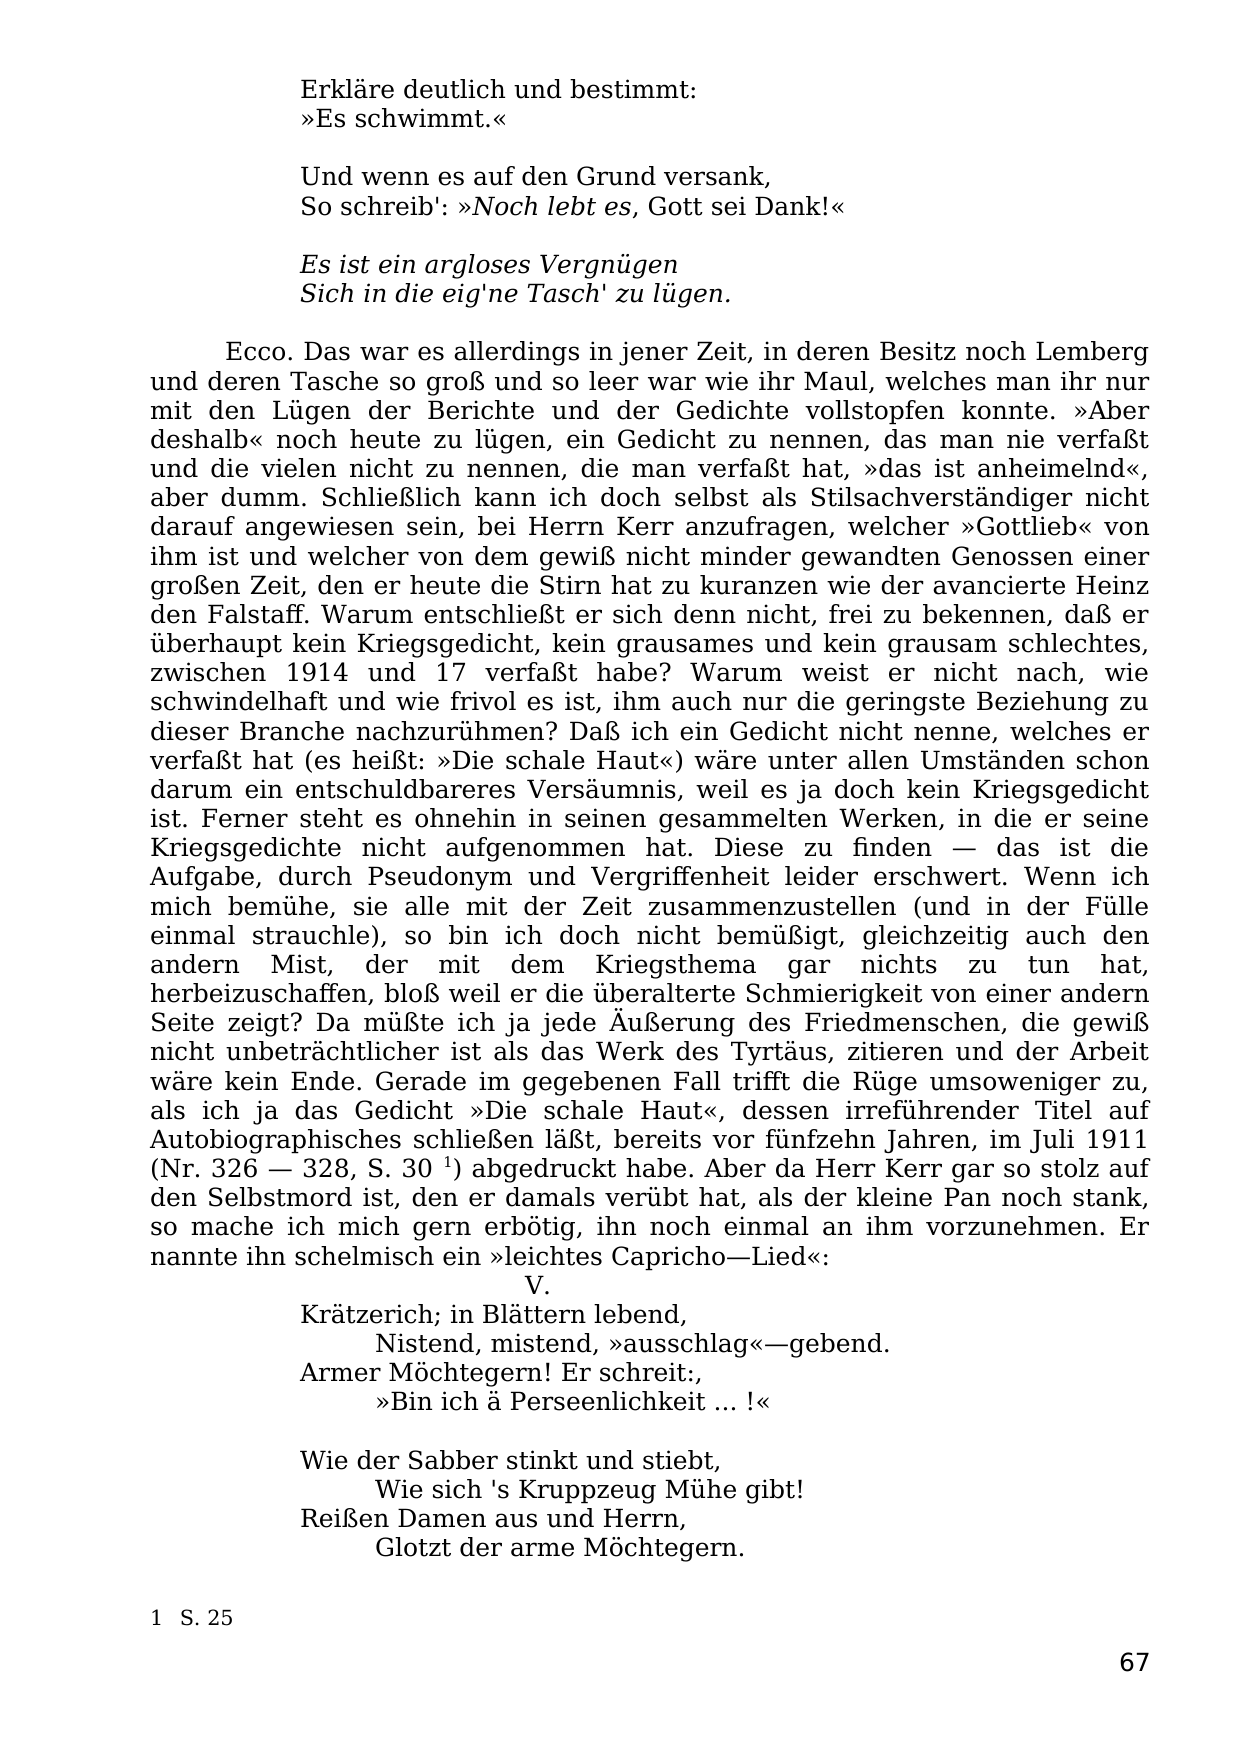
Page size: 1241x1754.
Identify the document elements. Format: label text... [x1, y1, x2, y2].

text So schreib': »Noch lebt es, Gott sei Dank!« [300, 192, 1151, 221]
text Armer Möchtegern! Er schreit:, [300, 1358, 1151, 1387]
text S. 25 [150, 1606, 1151, 1631]
text Krätzerich; in Blättern lebend, [300, 1300, 1151, 1329]
text Sich in die eig'ne Tasch' zu lügen. [300, 279, 1151, 308]
text Glotzt der arme Möchtegern. [300, 1533, 1151, 1562]
text Reißen Damen aus und Herrn, [300, 1504, 1151, 1533]
text Es ist ein argloses Vergnügen [300, 250, 1151, 279]
text Wie der Sabber stinkt und stiebt, [300, 1446, 1151, 1475]
text Und wenn es auf den Grund versank, [300, 162, 1151, 192]
text Wie sich 's Kruppzeug Mühe gibt! [300, 1475, 1151, 1504]
text V. [150, 1271, 1151, 1300]
text Ecco. Das war es allerdings in jener Zeit, in deren Besitz noch Lemberg und deren Tasche so groß und so leer war wie ihr Maul, welches man ihr nur mit den Lügen der Berichte und der Gedichte vollstopfen konnte. »Aber deshalb« noch heute zu lügen, ein Gedicht zu nennen, das man nie verfaßt und die vielen nicht zu nennen, die man verfaßt hat, »das ist anheimelnd«, aber dumm. Schließlich kann ich doch selbst als Stilsachverständiger nicht darauf angewiesen sein, bei Herrn Kerr anzufragen, welcher »Gottlieb« von ihm ist und welcher von dem gewiß nicht minder gewandten Genossen einer großen Zeit, den er heute die Stirn hat zu kuranzen wie der avancierte Heinz den Falstaff. Warum entschließt er sich denn nicht, frei zu bekennen, daß er überhaupt kein Kriegsgedicht, kein grausames und kein grausam schlechtes, zwischen 1914 und 17 verfaßt habe? Warum weist er nicht nach, wie schwindelhaft und wie frivol es ist, ihm auch nur die geringste Beziehung zu dieser Branche nachzurühmen? Daß ich ein Gedicht nicht nenne, welches er verfaßt hat (es heißt: »Die schale Haut«) wäre unter allen Umständen schon darum ein entschuldbareres Versäumnis, weil es ja doch kein Kriegsgedicht ist. Ferner steht es ohnehin in seinen gesammelten Werken, in die er seine Kriegsgedichte nicht aufgenommen hat. Diese zu finden — das ist die Aufgabe, durch Pseudonym und Vergriffenheit leider erschwert. Wenn ich mich bemühe, sie alle mit der Zeit zusammenzustellen (und in der Fülle einmal strauchle), so bin ich doch nicht bemüßigt, gleichzeitig auch den andern Mist, der mit dem Kriegsthema gar nichts zu tun hat, herbeizuschaffen, bloß weil er die überalterte Schmierigkeit von einer andern Seite zeigt? Da müßte ich ja jede Äußerung des Friedmenschen, die gewiß nicht unbeträchtlicher ist als das Werk des Tyrtäus, zitieren und der Arbeit wäre kein Ende. Gerade im gegebenen Fall trifft die Rüge umsoweniger zu, als ich ja das Gedicht »Die schale Haut«, dessen irreführender Titel auf Autobiographisches schließen läßt, bereits vor fünfzehn Jahren, im Juli 1911 (Nr. 326 — 328, S. 30 ) abgedruckt habe. Aber da Herr Kerr gar so stolz auf den Selbstmord ist, den er damals verübt hat, als der kleine Pan noch stank, so mache ich mich gern erbötig, ihn noch einmal an ihm vorzunehmen. Er nannte ihn schelmisch ein »leichtes Capricho—Lied«: [150, 337, 1151, 1271]
text Erkläre deutlich und bestimmt: [300, 75, 1151, 104]
text Nistend, mistend, »ausschlag«—gebend. [300, 1329, 1151, 1358]
text »Bin ich ä Perseenlichkeit ... !« [300, 1387, 1151, 1417]
text »Es schwimmt.« [300, 104, 1151, 133]
